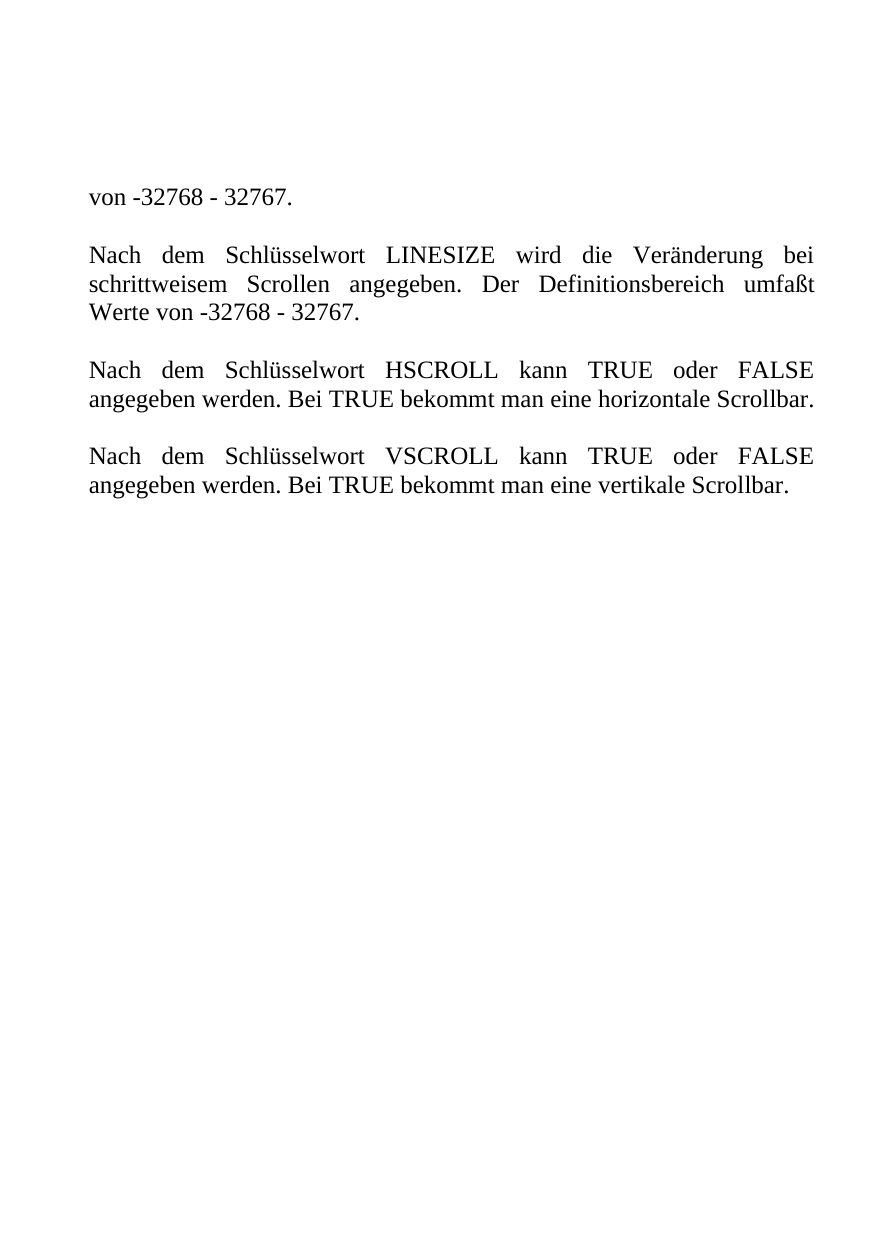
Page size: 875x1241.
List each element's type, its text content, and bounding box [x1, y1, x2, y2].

text von -32768 - 32767. [88, 182, 815, 211]
text Nach dem Schlüsselwort VSCROLL kann TRUE oder FALSE angegeben werden. Bei TRUE bekommt man eine vertikale Scrollbar. [88, 441, 815, 499]
text Nach dem Schlüsselwort HSCROLL kann TRUE oder FALSE angegeben werden. Bei TRUE bekommt man eine horizontale Scrollbar. [88, 355, 815, 412]
text Nach dem Schlüsselwort LINESIZE wird die Veränderung bei schrittweisem Scrollen angegeben. Der Definitionsbereich umfaßt Werte von -32768 - 32767. [88, 240, 815, 326]
